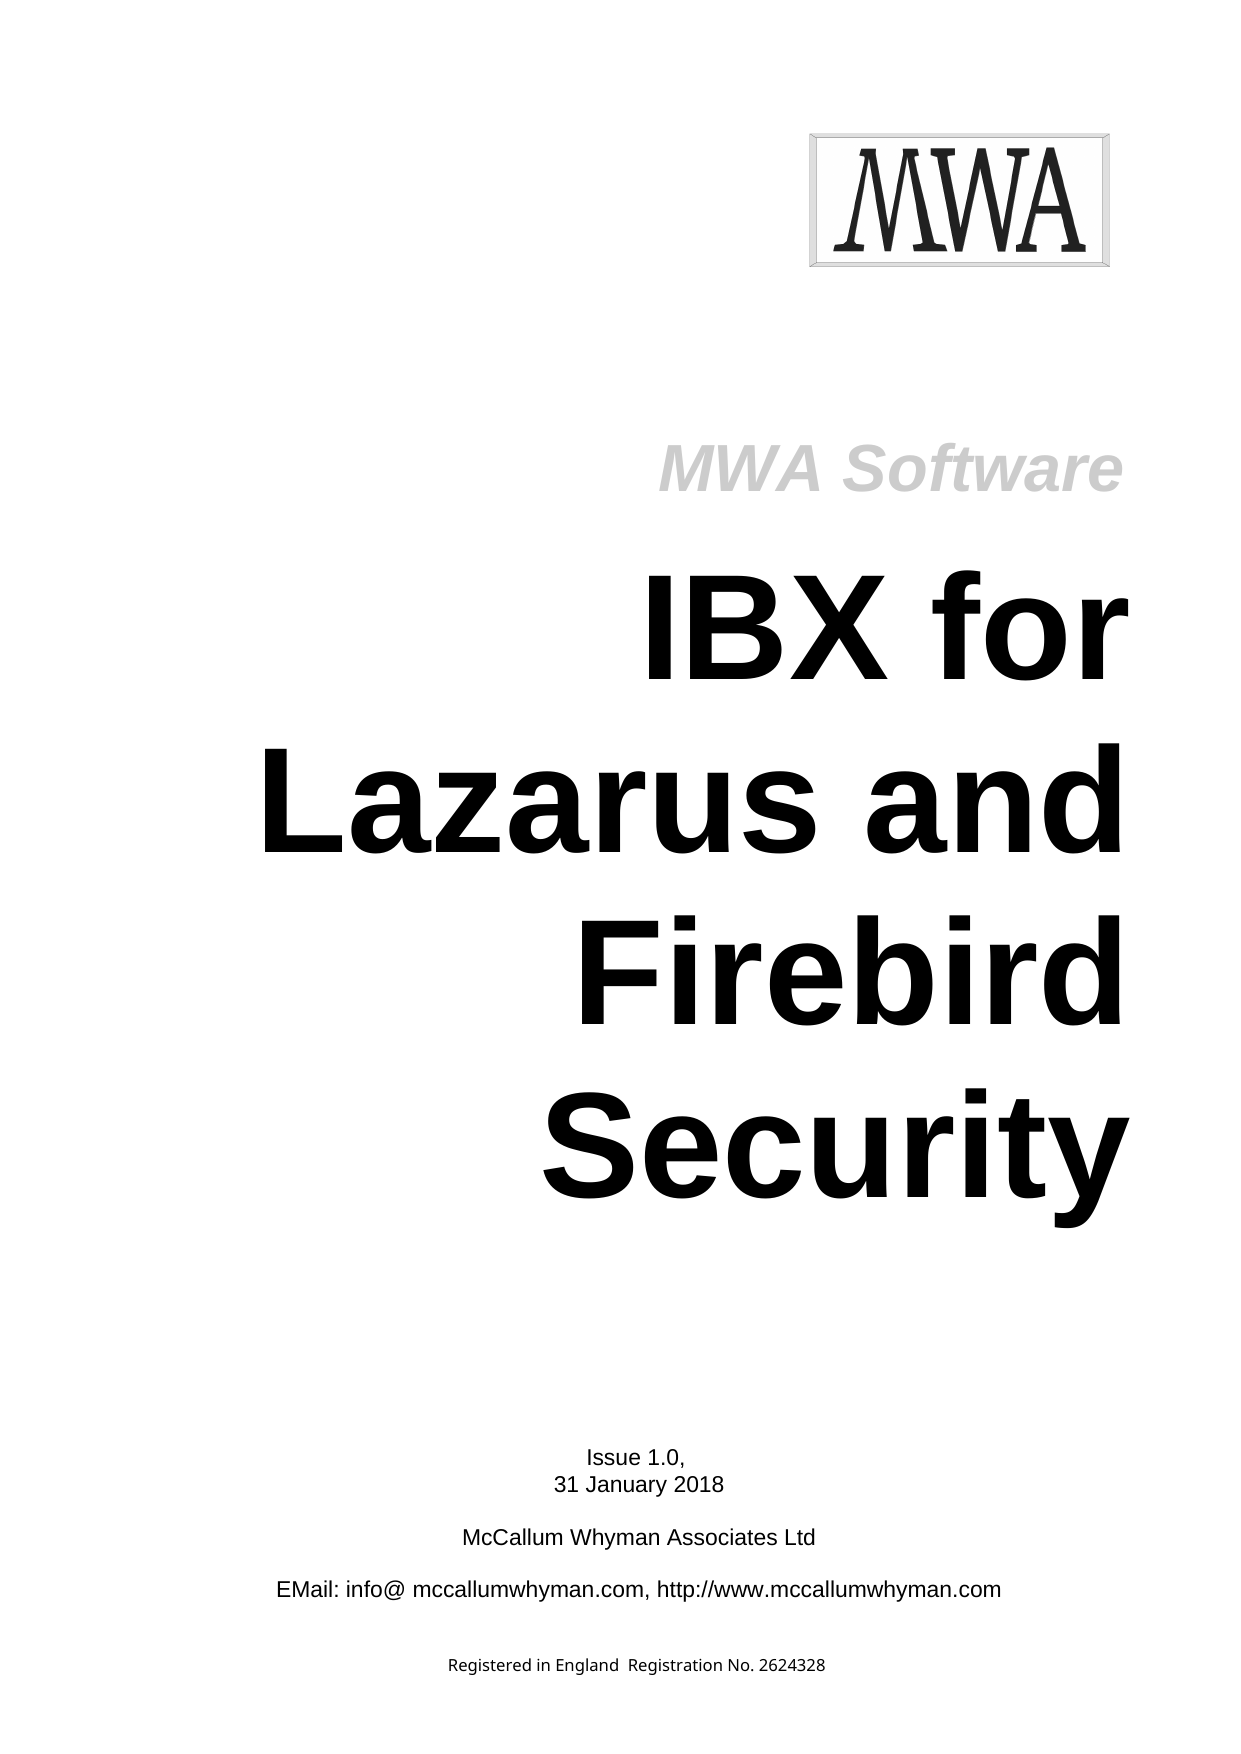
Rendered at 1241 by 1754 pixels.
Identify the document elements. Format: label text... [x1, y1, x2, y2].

text 31 January 2018 [150, 1471, 1128, 1497]
text MWA Software [230, 429, 1131, 505]
text EMail: info@ mccallumwhyman.com, http://www.mccallumwhyman.com [150, 1576, 1128, 1602]
text McCallum Whyman Associates Ltd [150, 1523, 1128, 1550]
text Issue 1.0, [150, 1444, 1128, 1471]
text IBX for Lazarus and Firebird Security [155, 505, 1131, 1229]
